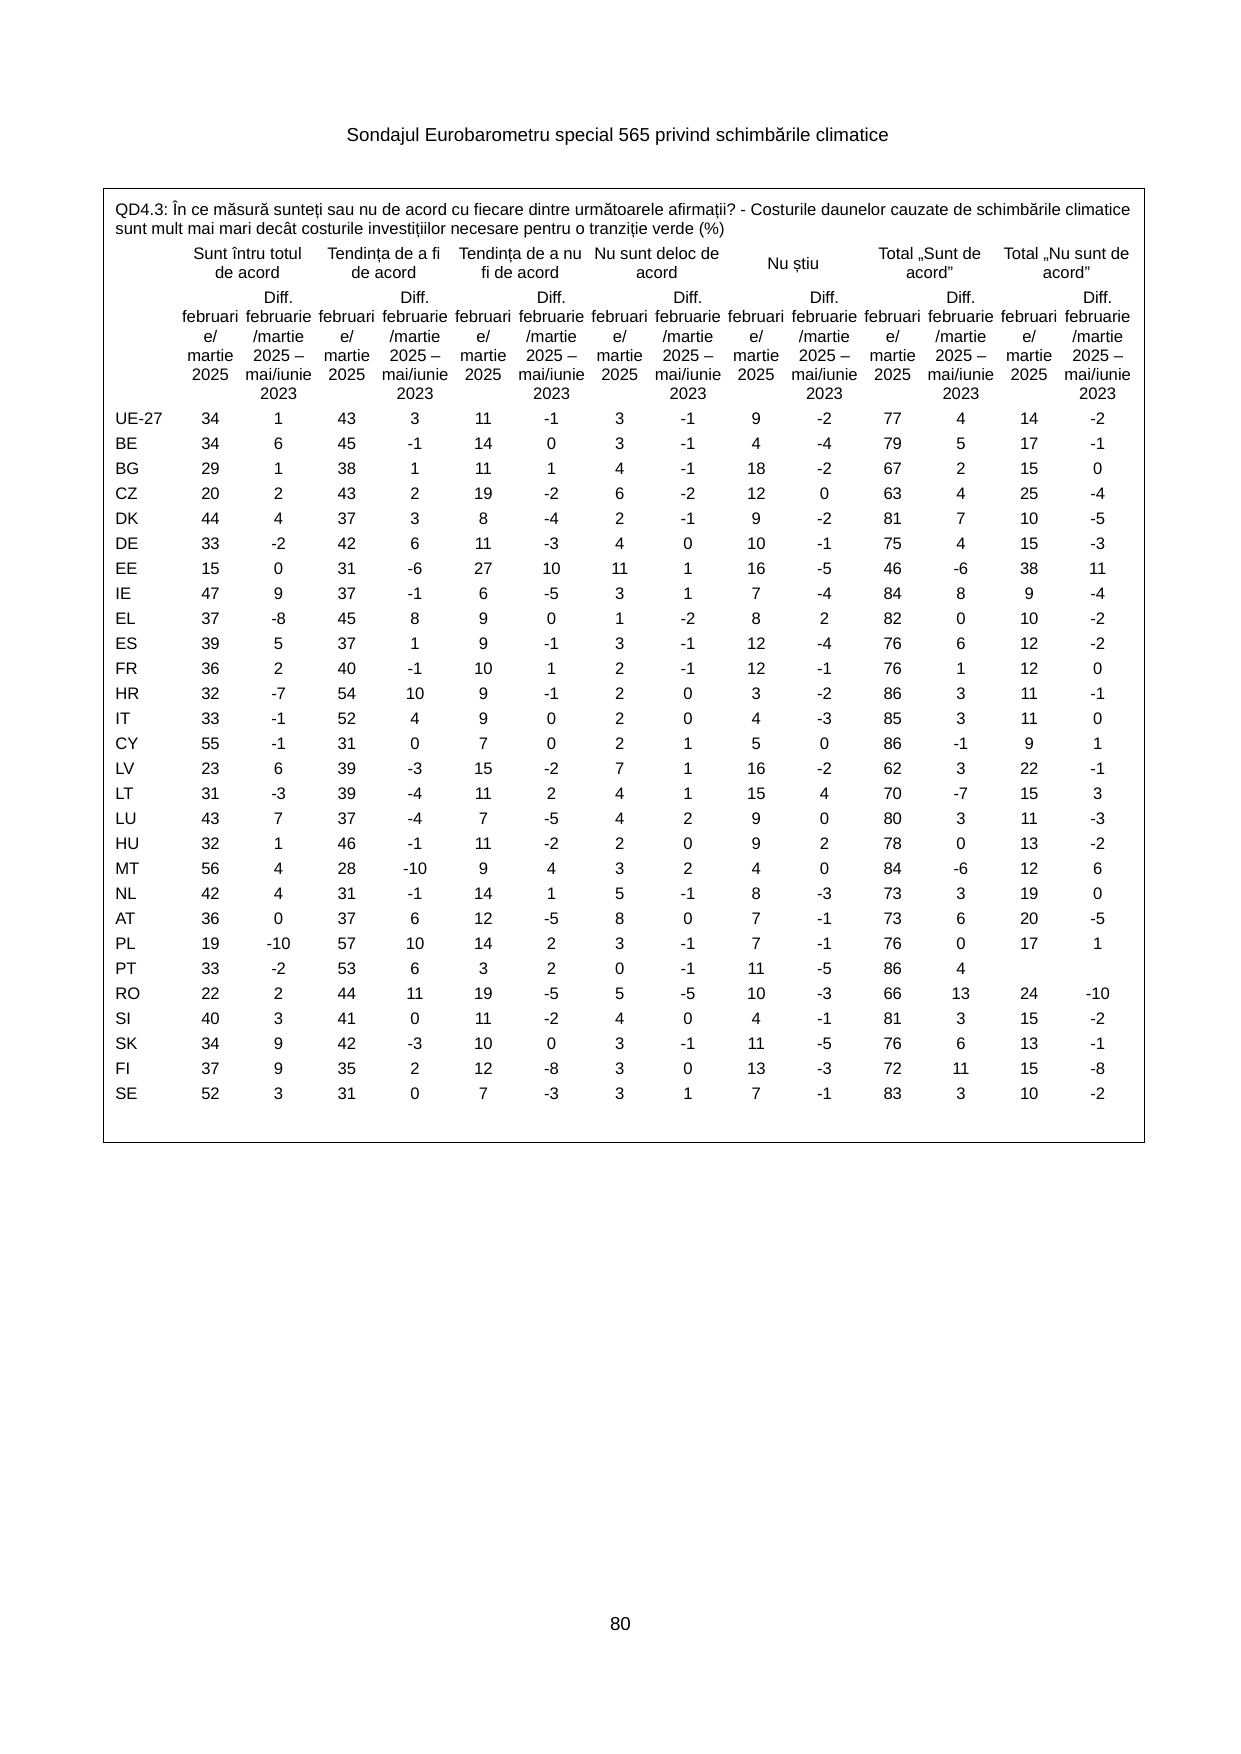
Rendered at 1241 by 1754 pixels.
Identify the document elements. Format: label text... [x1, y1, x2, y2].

table_cell 2 [241, 481, 315, 506]
table_cell LU [112, 806, 179, 831]
table_cell 3 [588, 581, 651, 606]
table_cell 0 [651, 906, 725, 931]
table_cell 4 [241, 506, 315, 531]
table_cell 2 [651, 806, 725, 831]
table_cell -3 [1060, 806, 1135, 831]
table_cell FR [112, 656, 179, 681]
table_cell NL [112, 881, 179, 906]
table_cell 9 [452, 606, 514, 631]
table_cell 82 [861, 606, 924, 631]
table_cell 14 [452, 931, 514, 956]
table_cell -1 [787, 1081, 861, 1106]
table_cell -4 [1060, 481, 1135, 506]
table_cell SE [112, 1081, 179, 1106]
table_cell 15 [998, 456, 1060, 481]
table_cell 32 [179, 831, 241, 856]
table_cell -1 [787, 1006, 861, 1031]
table_cell -4 [787, 581, 861, 606]
table_cell -3 [787, 706, 861, 731]
table_cell 4 [588, 1006, 651, 1031]
table_cell [1060, 956, 1135, 981]
table_cell 1 [378, 631, 452, 656]
table_cell 63 [861, 481, 924, 506]
table_cell 4 [588, 531, 651, 556]
table_cell 29 [179, 456, 241, 481]
table_cell 0 [787, 481, 861, 506]
table_cell 11 [588, 556, 651, 581]
table_cell 9 [452, 631, 514, 656]
table_cell -4 [787, 431, 861, 456]
table_cell 84 [861, 581, 924, 606]
table_cell 42 [315, 531, 378, 556]
table_cell 43 [315, 481, 378, 506]
table_cell 3 [241, 1006, 315, 1031]
table_cell 0 [514, 1031, 588, 1056]
table_cell 3 [924, 681, 998, 706]
table_cell 33 [179, 531, 241, 556]
table_cell 31 [315, 881, 378, 906]
table_cell 8 [725, 881, 787, 906]
table_cell 4 [924, 956, 998, 981]
table_cell 86 [861, 681, 924, 706]
table_cell 1 [651, 556, 725, 581]
table_cell Tendința de a nu fi de acord [452, 241, 588, 285]
table_cell -4 [378, 781, 452, 806]
table_cell -3 [787, 981, 861, 1006]
table_cell 7 [725, 581, 787, 606]
table_cell Total „Nu sunt de acord” [998, 241, 1135, 285]
table_cell 7 [241, 806, 315, 831]
table_cell 77 [861, 406, 924, 431]
table_cell 3 [378, 506, 452, 531]
table_cell Diff. februarie/martie 2025 – mai/iunie 2023 [241, 285, 315, 406]
table_cell 0 [1060, 656, 1135, 681]
table_cell [112, 285, 179, 406]
table_cell 9 [452, 856, 514, 881]
table_cell Diff. februarie/martie 2025 – mai/iunie 2023 [787, 285, 861, 406]
table_cell 0 [787, 731, 861, 756]
table_cell 4 [924, 406, 998, 431]
table_cell RO [112, 981, 179, 1006]
table_cell -4 [1060, 581, 1135, 606]
table_cell 70 [861, 781, 924, 806]
table_cell 3 [725, 681, 787, 706]
table_cell -1 [651, 506, 725, 531]
table_cell 46 [861, 556, 924, 581]
table_cell 45 [315, 606, 378, 631]
table_cell -7 [924, 781, 998, 806]
table_cell 9 [241, 1056, 315, 1081]
table_cell -2 [1060, 1081, 1135, 1106]
table_cell 0 [514, 706, 588, 731]
table_cell 4 [588, 456, 651, 481]
table_cell 5 [725, 731, 787, 756]
table_cell 11 [452, 831, 514, 856]
table_cell 4 [725, 856, 787, 881]
table_cell 0 [924, 606, 998, 631]
table_cell 12 [998, 656, 1060, 681]
table_cell 0 [1060, 706, 1135, 731]
table_cell 41 [315, 1006, 378, 1031]
table_cell 11 [924, 1056, 998, 1081]
table_cell DK [112, 506, 179, 531]
table_cell 2 [787, 831, 861, 856]
table_cell 2 [241, 656, 315, 681]
table_cell 11 [725, 1031, 787, 1056]
table_cell 2 [241, 981, 315, 1006]
table_cell 40 [179, 1006, 241, 1031]
table_cell -2 [787, 456, 861, 481]
table_cell 13 [998, 1031, 1060, 1056]
table_cell 14 [452, 431, 514, 456]
table_cell -1 [378, 831, 452, 856]
table_cell -7 [241, 681, 315, 706]
table_cell 19 [998, 881, 1060, 906]
table_cell 7 [924, 506, 998, 531]
table_cell 5 [241, 631, 315, 656]
table_cell 0 [651, 706, 725, 731]
table_cell -1 [378, 656, 452, 681]
table_cell 9 [725, 406, 787, 431]
table_cell 6 [378, 531, 452, 556]
table_cell 8 [378, 606, 452, 631]
table_cell PL [112, 931, 179, 956]
table_cell -2 [651, 606, 725, 631]
table_cell 76 [861, 656, 924, 681]
table_cell 80 [861, 806, 924, 831]
table_cell 47 [179, 581, 241, 606]
table_cell -5 [514, 906, 588, 931]
table_cell 12 [452, 906, 514, 931]
table_cell 7 [452, 1081, 514, 1106]
table_cell 10 [998, 1081, 1060, 1106]
table_cell 15 [998, 1006, 1060, 1031]
table_cell 1 [241, 831, 315, 856]
table_cell 16 [725, 756, 787, 781]
table_cell EE [112, 556, 179, 581]
table_cell 3 [241, 1081, 315, 1106]
table_cell 3 [588, 406, 651, 431]
table_cell 4 [588, 806, 651, 831]
table_cell HR [112, 681, 179, 706]
table_cell 37 [315, 506, 378, 531]
table_cell -1 [651, 931, 725, 956]
table_cell 72 [861, 1056, 924, 1081]
table_cell CY [112, 731, 179, 756]
table_cell 11 [998, 706, 1060, 731]
table_cell 52 [179, 1081, 241, 1106]
table_cell -1 [241, 731, 315, 756]
table_cell 11 [1060, 556, 1135, 581]
table_cell -1 [241, 706, 315, 731]
table_cell 6 [924, 906, 998, 931]
table_cell 18 [725, 456, 787, 481]
table_cell -1 [514, 631, 588, 656]
table_cell -1 [787, 931, 861, 956]
table_cell 1 [378, 456, 452, 481]
table_cell 23 [179, 756, 241, 781]
table_cell 3 [588, 856, 651, 881]
table_cell -2 [1060, 831, 1135, 856]
table_cell 34 [179, 431, 241, 456]
table_cell MT [112, 856, 179, 881]
table_cell -2 [514, 1006, 588, 1031]
table_cell februarie/martie 2025 [588, 285, 651, 406]
table_cell HU [112, 831, 179, 856]
table_cell 2 [378, 481, 452, 506]
table_cell 2 [588, 506, 651, 531]
table_cell -2 [241, 956, 315, 981]
table_cell 67 [861, 456, 924, 481]
table_cell 2 [588, 706, 651, 731]
table_cell 4 [924, 531, 998, 556]
table_cell 3 [588, 931, 651, 956]
table_cell -1 [787, 531, 861, 556]
table_cell 86 [861, 731, 924, 756]
table_cell 2 [514, 781, 588, 806]
table_cell 39 [179, 631, 241, 656]
table_cell -5 [1060, 506, 1135, 531]
table_cell -1 [651, 656, 725, 681]
table_cell 66 [861, 981, 924, 1006]
table_cell 1 [651, 756, 725, 781]
table_cell -1 [651, 431, 725, 456]
table_cell 34 [179, 406, 241, 431]
table_cell 12 [998, 631, 1060, 656]
table_cell -3 [787, 881, 861, 906]
table_cell 4 [241, 881, 315, 906]
table_cell -1 [1060, 756, 1135, 781]
table_cell -1 [378, 581, 452, 606]
table_cell -1 [651, 406, 725, 431]
table_cell 10 [998, 506, 1060, 531]
table_cell 38 [315, 456, 378, 481]
table_cell 12 [452, 1056, 514, 1081]
table_cell 76 [861, 631, 924, 656]
table_cell LT [112, 781, 179, 806]
table_cell 6 [588, 481, 651, 506]
table_cell -1 [651, 1031, 725, 1056]
table_cell 33 [179, 706, 241, 731]
table_cell -2 [514, 831, 588, 856]
table_cell 1 [651, 581, 725, 606]
table_cell 0 [787, 806, 861, 831]
table_cell CZ [112, 481, 179, 506]
table_cell 7 [725, 1081, 787, 1106]
table_cell Sunt întru totul de acord [179, 241, 315, 285]
table_cell 3 [378, 406, 452, 431]
table_cell -2 [514, 481, 588, 506]
table_cell 11 [452, 531, 514, 556]
table_cell -5 [1060, 906, 1135, 931]
table_cell 19 [452, 481, 514, 506]
table_cell 2 [651, 856, 725, 881]
table_cell 0 [378, 731, 452, 756]
table_cell -8 [1060, 1056, 1135, 1081]
table_cell 15 [725, 781, 787, 806]
table_cell 9 [725, 806, 787, 831]
table_cell 0 [651, 681, 725, 706]
table_cell 0 [787, 856, 861, 881]
table_cell 42 [315, 1031, 378, 1056]
table_cell 37 [315, 581, 378, 606]
table_cell 17 [998, 931, 1060, 956]
table_cell 9 [452, 681, 514, 706]
table_cell 0 [514, 731, 588, 756]
table_cell 5 [588, 881, 651, 906]
table_cell -1 [514, 406, 588, 431]
table_cell 11 [452, 781, 514, 806]
table_cell 3 [588, 1081, 651, 1106]
table_cell -6 [924, 556, 998, 581]
table_cell -1 [787, 906, 861, 931]
table_cell -3 [787, 1056, 861, 1081]
table_cell -2 [651, 481, 725, 506]
table_cell AT [112, 906, 179, 931]
table_cell 34 [179, 1031, 241, 1056]
table_cell 6 [241, 756, 315, 781]
table_cell 3 [588, 1056, 651, 1081]
table_cell 11 [452, 406, 514, 431]
table_cell 10 [378, 931, 452, 956]
table_cell 11 [378, 981, 452, 1006]
table_cell -5 [787, 956, 861, 981]
table_cell 3 [924, 1081, 998, 1106]
table_cell 24 [998, 981, 1060, 1006]
table_cell -5 [787, 1031, 861, 1056]
table_cell 3 [924, 806, 998, 831]
table_cell 7 [452, 806, 514, 831]
table_cell 4 [725, 706, 787, 731]
table_cell 4 [787, 781, 861, 806]
table_cell 46 [315, 831, 378, 856]
table_cell februarie/martie 2025 [861, 285, 924, 406]
table_cell -2 [514, 756, 588, 781]
table_cell 3 [924, 756, 998, 781]
table_cell 15 [452, 756, 514, 781]
table_cell -1 [651, 956, 725, 981]
table_cell 37 [179, 1056, 241, 1081]
table_cell 86 [861, 956, 924, 981]
table_cell 73 [861, 906, 924, 931]
table_cell 3 [588, 1031, 651, 1056]
table_cell 6 [924, 631, 998, 656]
table_cell februarie/martie 2025 [452, 285, 514, 406]
table_cell 32 [179, 681, 241, 706]
table_cell LV [112, 756, 179, 781]
table_cell -4 [787, 631, 861, 656]
table_cell 7 [725, 931, 787, 956]
table_cell 0 [924, 931, 998, 956]
table_cell 1 [241, 456, 315, 481]
table_cell 10 [514, 556, 588, 581]
table_cell 31 [179, 781, 241, 806]
table_cell 0 [651, 531, 725, 556]
table_cell Total „Sunt de acord” [861, 241, 998, 285]
table_cell 2 [514, 931, 588, 956]
table_cell 3 [924, 1006, 998, 1031]
table_cell -2 [1060, 606, 1135, 631]
table_cell -6 [924, 856, 998, 881]
table_cell februarie/martie 2025 [315, 285, 378, 406]
table_cell UE-27 [112, 406, 179, 431]
table_cell 53 [315, 956, 378, 981]
table_cell 7 [725, 906, 787, 931]
table_cell 1 [651, 1081, 725, 1106]
table_cell 13 [924, 981, 998, 1006]
table_cell 9 [725, 506, 787, 531]
table_cell 37 [315, 906, 378, 931]
table_cell 0 [651, 1056, 725, 1081]
table_cell SI [112, 1006, 179, 1031]
table_cell 22 [179, 981, 241, 1006]
table_cell 6 [924, 1031, 998, 1056]
table_cell 3 [588, 431, 651, 456]
table_cell 31 [315, 1081, 378, 1106]
table_cell 4 [725, 1006, 787, 1031]
table_cell 3 [924, 706, 998, 731]
table_cell -1 [378, 881, 452, 906]
table_cell -5 [514, 581, 588, 606]
table_cell 1 [651, 781, 725, 806]
table_cell -3 [378, 1031, 452, 1056]
table_cell 10 [725, 981, 787, 1006]
table_cell 5 [588, 981, 651, 1006]
table_cell 2 [787, 606, 861, 631]
table_cell 0 [378, 1081, 452, 1106]
table_cell 38 [998, 556, 1060, 581]
table_cell -3 [241, 781, 315, 806]
table_cell 78 [861, 831, 924, 856]
table_cell EL [112, 606, 179, 631]
table_cell -1 [514, 681, 588, 706]
table_cell -1 [1060, 1031, 1135, 1056]
table_cell 6 [452, 581, 514, 606]
table_cell 81 [861, 506, 924, 531]
table_cell -3 [1060, 531, 1135, 556]
table_cell 27 [452, 556, 514, 581]
table_cell 20 [179, 481, 241, 506]
table_cell [112, 241, 179, 285]
table_cell -3 [514, 1081, 588, 1106]
table_cell 12 [998, 856, 1060, 881]
table_cell 12 [725, 656, 787, 681]
table_cell Nu știu [725, 241, 861, 285]
table_cell 5 [924, 431, 998, 456]
table_cell 81 [861, 1006, 924, 1031]
table_cell 73 [861, 881, 924, 906]
table_cell 8 [725, 606, 787, 631]
table_cell -5 [651, 981, 725, 1006]
table_cell 1 [924, 656, 998, 681]
table_cell 11 [998, 806, 1060, 831]
table_cell 22 [998, 756, 1060, 781]
table_cell 37 [315, 631, 378, 656]
table_cell -5 [514, 806, 588, 831]
table_cell 3 [588, 631, 651, 656]
table_cell -1 [787, 656, 861, 681]
table_cell 28 [315, 856, 378, 881]
table_cell -2 [787, 406, 861, 431]
table_cell 2 [514, 956, 588, 981]
table_cell 4 [588, 781, 651, 806]
table_cell 40 [315, 656, 378, 681]
table_cell 57 [315, 931, 378, 956]
table_cell 3 [1060, 781, 1135, 806]
table_cell februarie/martie 2025 [725, 285, 787, 406]
table_cell februarie/martie 2025 [998, 285, 1060, 406]
table_cell 10 [725, 531, 787, 556]
table_cell 54 [315, 681, 378, 706]
table_cell -1 [651, 881, 725, 906]
table_cell -4 [514, 506, 588, 531]
table_cell 3 [924, 881, 998, 906]
table_cell 8 [452, 506, 514, 531]
table_cell ES [112, 631, 179, 656]
table_cell 11 [725, 956, 787, 981]
table_cell 11 [452, 456, 514, 481]
table_cell -1 [378, 431, 452, 456]
table_header QD4.3: În ce măsură sunteți sau nu de acord cu fiecare dintre următoarele afirmații? - Costurile daunelor cauzate de schimbările climatice sunt mult mai mari decât costurile investițiilor necesare pentru o tranziție verde (%) [112, 197, 1135, 241]
table_cell 0 [514, 431, 588, 456]
table_cell -1 [651, 631, 725, 656]
table_cell 39 [315, 781, 378, 806]
table_cell 10 [378, 681, 452, 706]
table_cell 44 [179, 506, 241, 531]
table_cell -3 [378, 756, 452, 781]
table_cell 2 [588, 681, 651, 706]
table_cell 36 [179, 906, 241, 931]
table_cell 43 [315, 406, 378, 431]
table_cell -6 [378, 556, 452, 581]
table_cell Tendința de a fi de acord [315, 241, 452, 285]
table_cell 2 [588, 731, 651, 756]
table_cell -2 [787, 681, 861, 706]
table_cell 12 [725, 481, 787, 506]
table_cell PT [112, 956, 179, 981]
table_cell [998, 956, 1060, 981]
table_cell 0 [651, 831, 725, 856]
table_cell -2 [1060, 631, 1135, 656]
table_cell 10 [452, 656, 514, 681]
table_cell 37 [315, 806, 378, 831]
table_cell -1 [651, 456, 725, 481]
table_cell -1 [1060, 681, 1135, 706]
table_cell 14 [998, 406, 1060, 431]
table_cell 0 [924, 831, 998, 856]
table_cell -10 [1060, 981, 1135, 1006]
table_cell 0 [241, 906, 315, 931]
table_cell 9 [998, 731, 1060, 756]
table_cell 6 [378, 906, 452, 931]
table_cell 6 [378, 956, 452, 981]
table_cell -8 [241, 606, 315, 631]
table_cell 55 [179, 731, 241, 756]
table_cell -2 [241, 531, 315, 556]
table_cell FI [112, 1056, 179, 1081]
table_cell 76 [861, 1031, 924, 1056]
table_cell 42 [179, 881, 241, 906]
table_cell 1 [651, 731, 725, 756]
table_cell BG [112, 456, 179, 481]
table_cell -2 [787, 756, 861, 781]
table_cell -3 [514, 531, 588, 556]
table_cell Diff. februarie/martie 2025 – mai/iunie 2023 [514, 285, 588, 406]
table_cell 15 [998, 531, 1060, 556]
table_cell Diff. februarie/martie 2025 – mai/iunie 2023 [1060, 285, 1135, 406]
table_cell 4 [725, 431, 787, 456]
table_cell 84 [861, 856, 924, 881]
table_cell 6 [1060, 856, 1135, 881]
table_cell 1 [514, 456, 588, 481]
table_cell 15 [179, 556, 241, 581]
table_cell 62 [861, 756, 924, 781]
table_cell 0 [378, 1006, 452, 1031]
table_cell 0 [1060, 881, 1135, 906]
table_cell -5 [514, 981, 588, 1006]
table_cell 8 [924, 581, 998, 606]
table_cell 0 [651, 1006, 725, 1031]
table_cell SK [112, 1031, 179, 1056]
table_cell 44 [315, 981, 378, 1006]
table_cell 31 [315, 556, 378, 581]
table_cell 9 [241, 1031, 315, 1056]
table_cell 0 [241, 556, 315, 581]
table_cell 4 [924, 481, 998, 506]
table_cell 11 [998, 681, 1060, 706]
table_cell -2 [1060, 1006, 1135, 1031]
table_cell 3 [452, 956, 514, 981]
table_cell 0 [1060, 456, 1135, 481]
table_cell Nu sunt deloc de acord [588, 241, 725, 285]
table_cell 11 [452, 1006, 514, 1031]
table_cell 52 [315, 706, 378, 731]
table_cell 15 [998, 781, 1060, 806]
table_cell 9 [241, 581, 315, 606]
table_cell 20 [998, 906, 1060, 931]
table_cell -1 [924, 731, 998, 756]
table_cell 19 [179, 931, 241, 956]
table_cell 0 [514, 606, 588, 631]
table_cell 33 [179, 956, 241, 981]
table_cell 10 [452, 1031, 514, 1056]
table_cell -2 [1060, 406, 1135, 431]
table_cell -1 [1060, 431, 1135, 456]
table_cell 9 [452, 706, 514, 731]
table_cell 75 [861, 531, 924, 556]
table_cell IT [112, 706, 179, 731]
table_cell 8 [588, 906, 651, 931]
table_cell 13 [725, 1056, 787, 1081]
table_cell 4 [241, 856, 315, 881]
table_cell 79 [861, 431, 924, 456]
table_cell 9 [998, 581, 1060, 606]
table_cell 17 [998, 431, 1060, 456]
table_cell 2 [588, 656, 651, 681]
table_cell 7 [588, 756, 651, 781]
table_cell -5 [787, 556, 861, 581]
table_cell 14 [452, 881, 514, 906]
table_cell 13 [998, 831, 1060, 856]
table_cell 56 [179, 856, 241, 881]
table_cell Diff. februarie/martie 2025 – mai/iunie 2023 [651, 285, 725, 406]
table_cell 1 [514, 881, 588, 906]
table_cell Diff. februarie/martie 2025 – mai/iunie 2023 [378, 285, 452, 406]
table_cell 45 [315, 431, 378, 456]
table_cell 2 [588, 831, 651, 856]
table_cell -10 [378, 856, 452, 881]
table_cell 2 [378, 1056, 452, 1081]
table_cell 76 [861, 931, 924, 956]
table_cell -4 [378, 806, 452, 831]
table_cell 7 [452, 731, 514, 756]
table_cell 25 [998, 481, 1060, 506]
table_cell BE [112, 431, 179, 456]
table_cell -8 [514, 1056, 588, 1081]
table_cell 31 [315, 731, 378, 756]
table_cell 1 [588, 606, 651, 631]
table_cell 39 [315, 756, 378, 781]
table_cell 2 [924, 456, 998, 481]
table_cell 9 [725, 831, 787, 856]
table_cell 16 [725, 556, 787, 581]
table_cell 1 [241, 406, 315, 431]
table_cell 1 [514, 656, 588, 681]
table_cell 43 [179, 806, 241, 831]
table_cell 4 [514, 856, 588, 881]
table_cell 10 [998, 606, 1060, 631]
table_cell 4 [378, 706, 452, 731]
table_cell Diff. februarie/martie 2025 – mai/iunie 2023 [924, 285, 998, 406]
table_cell DE [112, 531, 179, 556]
table_cell 35 [315, 1056, 378, 1081]
table_cell 83 [861, 1081, 924, 1106]
table_cell IE [112, 581, 179, 606]
table_cell 1 [1060, 731, 1135, 756]
table_cell 37 [179, 606, 241, 631]
table_cell -10 [241, 931, 315, 956]
table_cell 85 [861, 706, 924, 731]
table_cell 15 [998, 1056, 1060, 1081]
table_cell 36 [179, 656, 241, 681]
table_cell 0 [588, 956, 651, 981]
table_cell februarie/martie 2025 [179, 285, 241, 406]
table_cell 6 [241, 431, 315, 456]
table_cell 1 [1060, 931, 1135, 956]
table_cell -2 [787, 506, 861, 531]
table_cell 12 [725, 631, 787, 656]
table_cell 19 [452, 981, 514, 1006]
